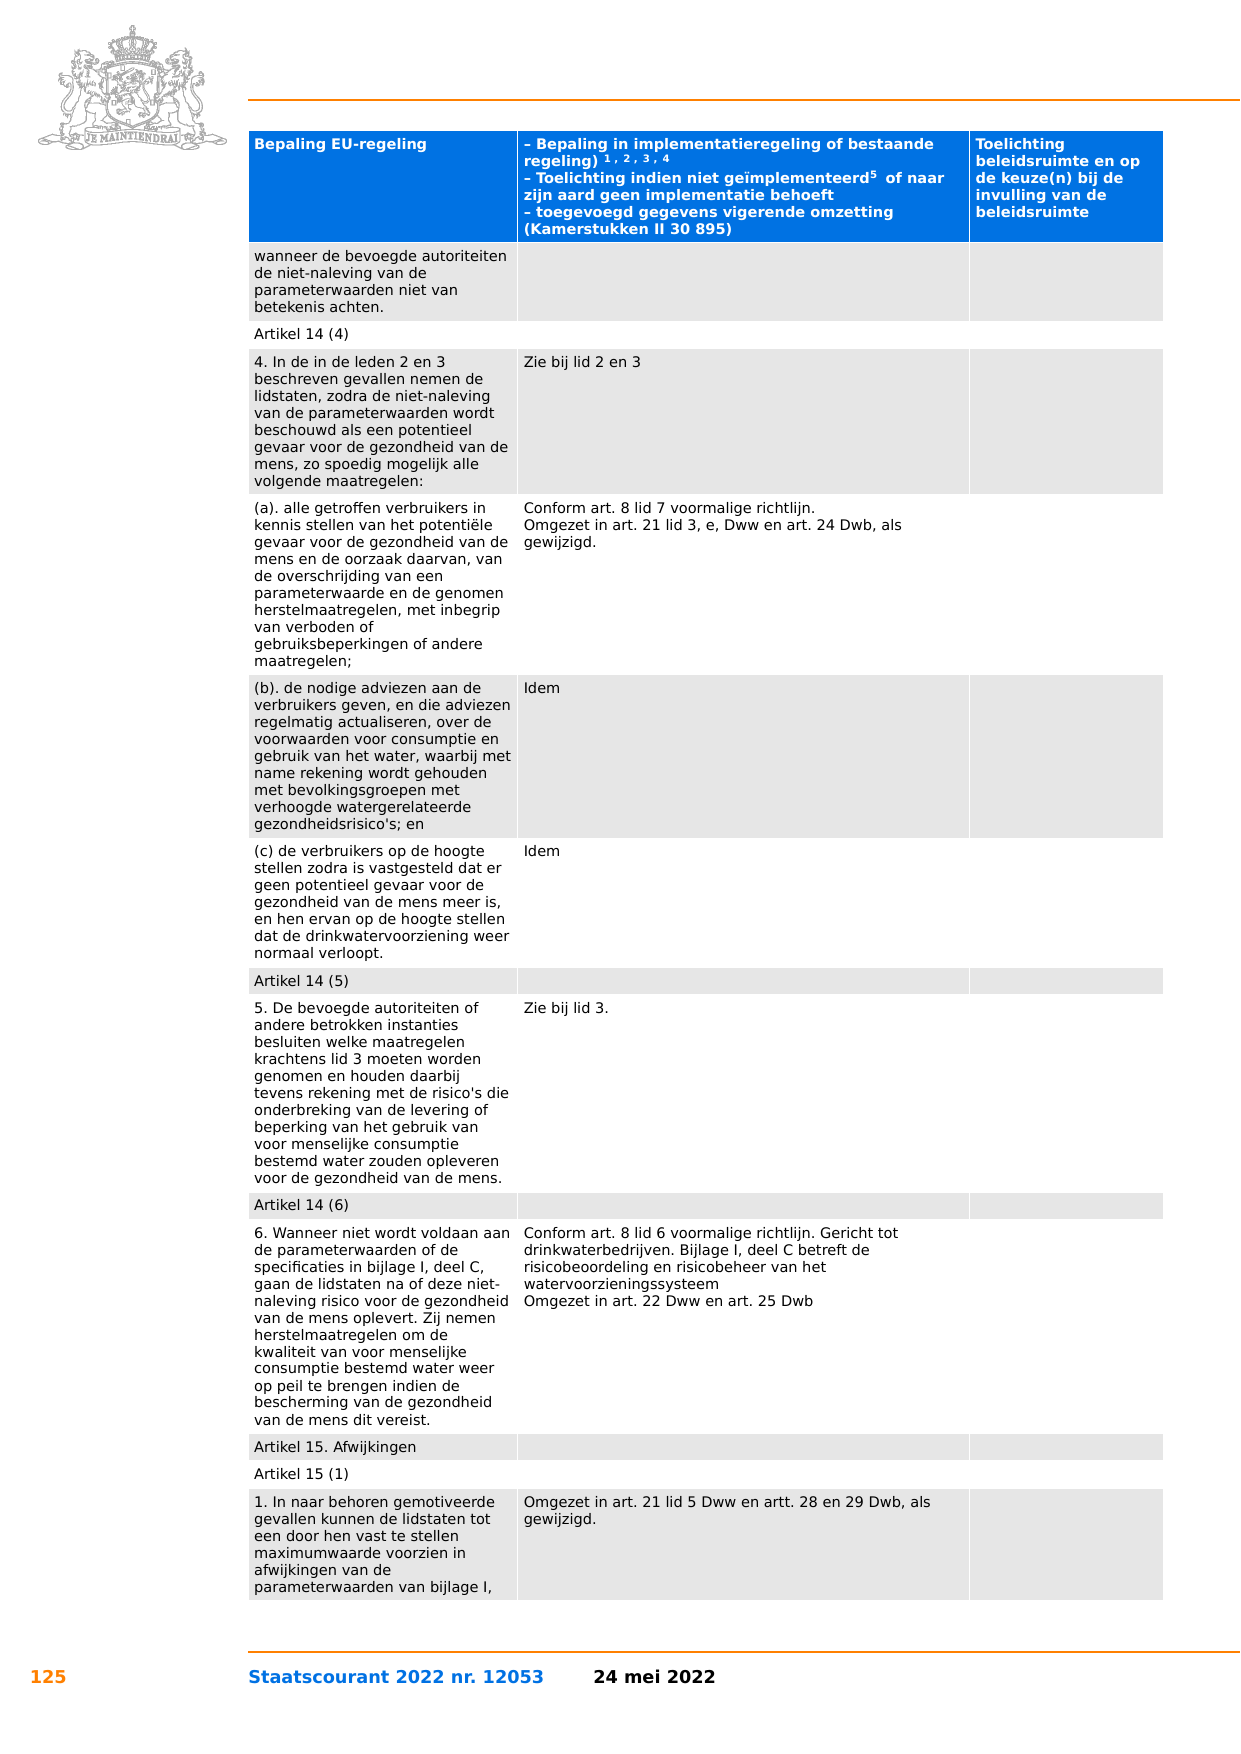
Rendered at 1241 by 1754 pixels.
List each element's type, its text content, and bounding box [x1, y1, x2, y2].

table_cell [970, 995, 1163, 1191]
table_cell 6. Wanneer niet wordt voldaan aan de parameterwaarden of de specificaties in bijlage I, deel C, gaan de lidstaten na of deze niet-naleving risico voor de gezondheid van de mens oplevert. Zij nemen herstelmaatregelen om de kwaliteit van voor menselijke consumptie bestemd water weer op peil te brengen indien de bescherming van de gezondheid van de mens dit vereist. [249, 1220, 517, 1433]
table_cell Artikel 14 (4) [249, 322, 517, 348]
table_cell [518, 1461, 969, 1488]
table_cell 5. De bevoegde autoriteiten of andere betrokken instanties besluiten welke maatregelen krachtens lid 3 moeten worden genomen en houden daarbij tevens rekening met de risico's die onderbreking van de levering of beperking van het gebruik van voor menselijke consumptie bestemd water zouden opleveren voor de gezondheid van de mens. [249, 995, 517, 1191]
table_cell Idem [518, 839, 969, 967]
table_cell [970, 495, 1163, 674]
table_cell Conform art. 8 lid 6 voormalige richtlijn. Gericht tot drinkwaterbedrijven. Bijlage I, deel C betreft de risicobeoordeling en risicobeheer van het watervoorzieningssysteem Omgezet in art. 22 Dww en art. 25 Dwb [518, 1220, 969, 1433]
table_header Bepaling EU-regeling [249, 131, 517, 242]
table_cell [970, 322, 1163, 348]
table_cell [970, 968, 1163, 994]
table_cell [970, 243, 1163, 321]
table_cell Conform art. 8 lid 7 voormalige richtlijn. Omgezet in art. 21 lid 3, e, Dww en art. 24 Dwb, als gewijzigd. [518, 495, 969, 674]
table_cell 1. In naar behoren gemotiveerde gevallen kunnen de lidstaten tot een door hen vast te stellen maximumwaarde voorzien in afwijkingen van de parameterwaarden van bijlage I, [249, 1489, 517, 1600]
table_cell [970, 1220, 1163, 1433]
table_cell [518, 243, 969, 321]
table_cell Artikel 14 (5) [249, 968, 517, 994]
table_cell [970, 675, 1163, 838]
table_cell [970, 1193, 1163, 1219]
table_cell Zie bij lid 2 en 3 [518, 349, 969, 494]
table_header – Bepaling in implementatieregeling of bestaande regeling) 1, 2, 3, 4 – Toelichting indien niet geïmplementeerd5 of naar zijn aard geen implementatie behoeft – toegevoegd gegevens vigerende omzetting (Kamerstukken II 30 895) [518, 131, 969, 242]
table_cell [970, 1461, 1163, 1488]
table_cell (a). alle getroffen verbruikers in kennis stellen van het potentiële gevaar voor de gezondheid van de mens en de oorzaak daarvan, van de overschrijding van een parameterwaarde en de genomen herstelmaatregelen, met inbegrip van verboden of gebruiksbeperkingen of andere maatregelen; [249, 495, 517, 674]
table_cell 4. In de in de leden 2 en 3 beschreven gevallen nemen de lidstaten, zodra de niet-naleving van de parameterwaarden wordt beschouwd als een potentieel gevaar voor de gezondheid van de mens, zo spoedig mogelijk alle volgende maatregelen: [249, 349, 517, 494]
picture [38, 25, 227, 150]
table_header Toelichting beleidsruimte en op de keuze(n) bij de invulling van de beleidsruimte [970, 131, 1163, 242]
table_cell [970, 1434, 1163, 1460]
table_cell [518, 1434, 969, 1460]
table_cell [970, 349, 1163, 494]
table_cell [970, 1489, 1163, 1600]
table_cell Zie bij lid 3. [518, 995, 969, 1191]
table_cell wanneer de bevoegde autoriteiten de niet-naleving van de parameterwaarden niet van betekenis achten. [249, 243, 517, 321]
table_cell Artikel 15. Afwijkingen [249, 1434, 517, 1460]
table_cell [518, 968, 969, 994]
table_cell [970, 839, 1163, 967]
table_cell [518, 1193, 969, 1219]
table_cell (c) de verbruikers op de hoogte stellen zodra is vastgesteld dat er geen potentieel gevaar voor de gezondheid van de mens meer is, en hen ervan op de hoogte stellen dat de drinkwatervoorziening weer normaal verloopt. [249, 839, 517, 967]
table_cell [518, 322, 969, 348]
table_cell Artikel 15 (1) [249, 1461, 517, 1488]
table_cell Omgezet in art. 21 lid 5 Dww en artt. 28 en 29 Dwb, als gewijzigd. [518, 1489, 969, 1600]
table_cell Artikel 14 (6) [249, 1193, 517, 1219]
table_cell (b). de nodige adviezen aan de verbruikers geven, en die adviezen regelmatig actualiseren, over de voorwaarden voor consumptie en gebruik van het water, waarbij met name rekening wordt gehouden met bevolkingsgroepen met verhoogde watergerelateerde gezondheidsrisico's; en [249, 675, 517, 838]
table_cell Idem [518, 675, 969, 838]
